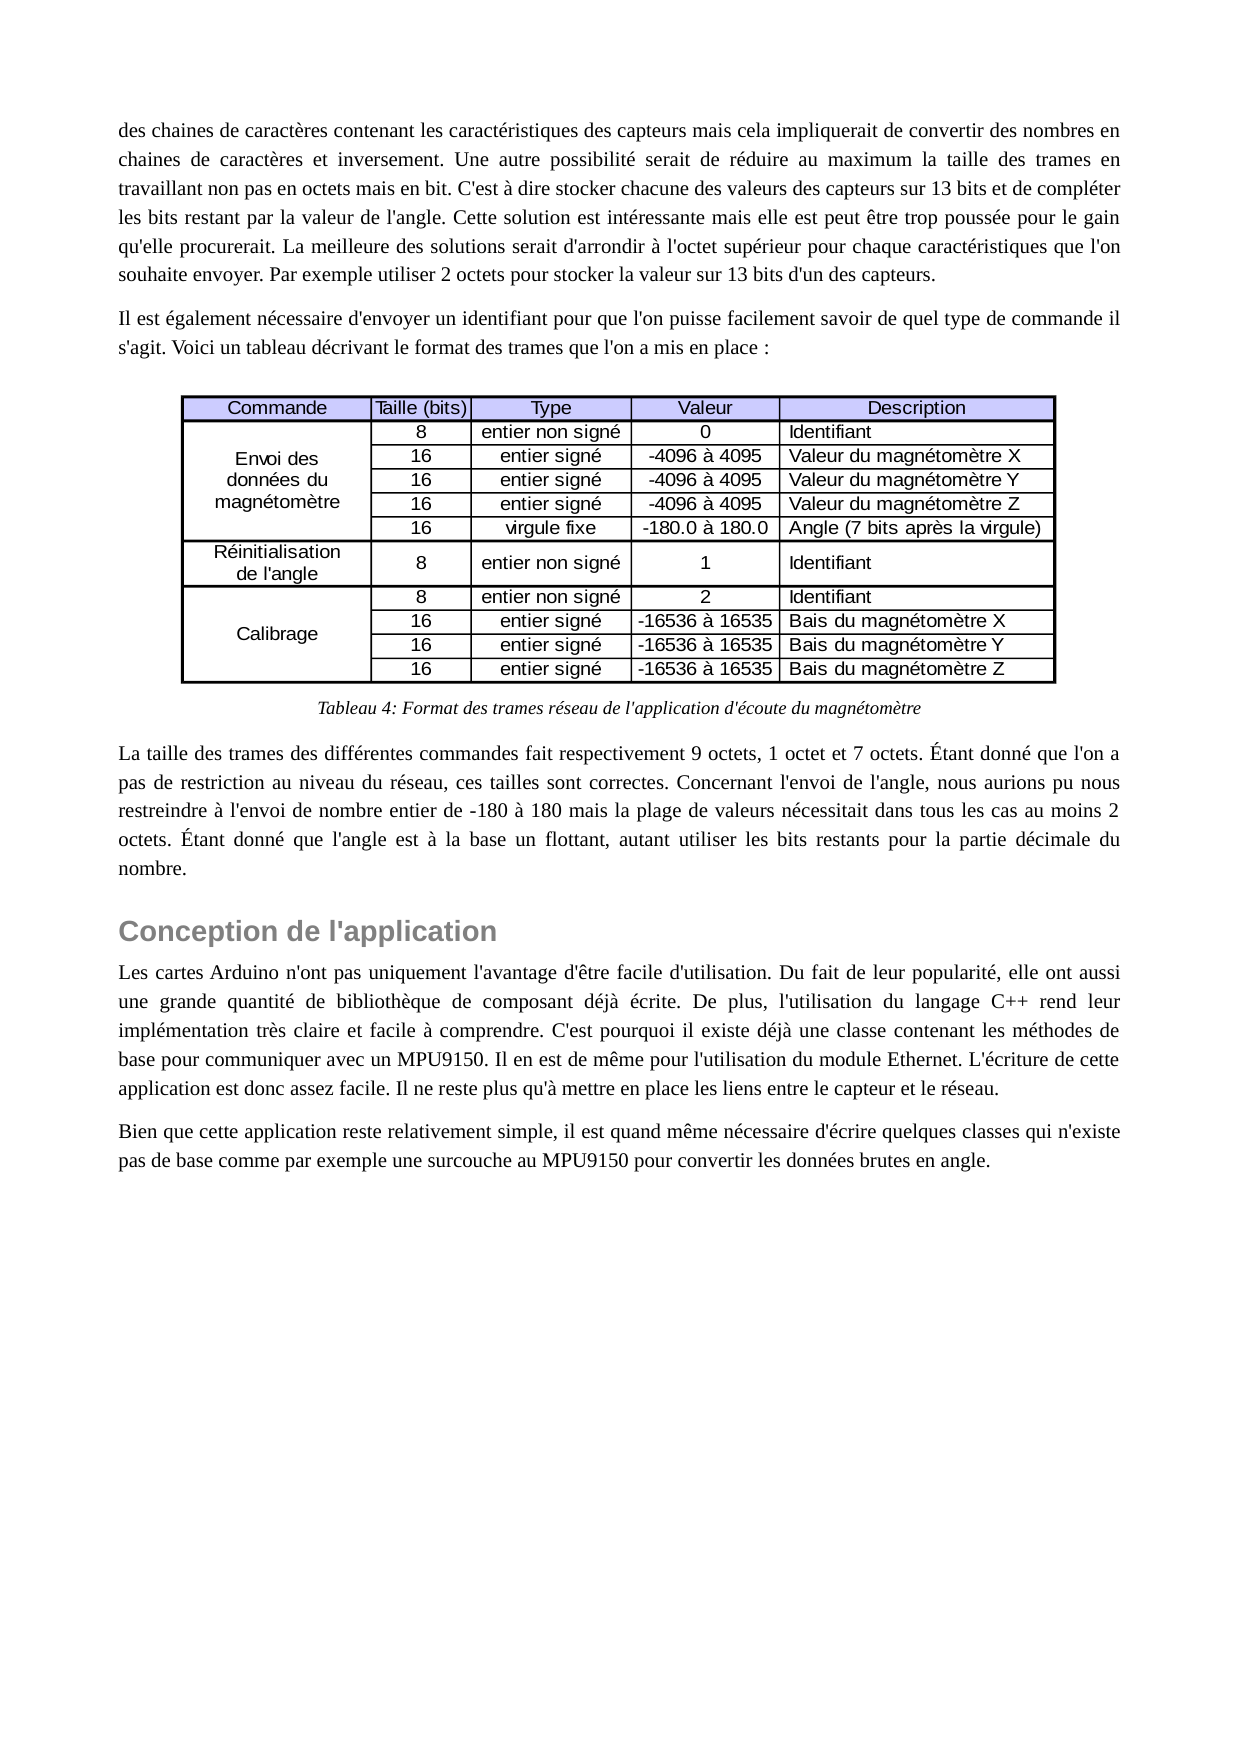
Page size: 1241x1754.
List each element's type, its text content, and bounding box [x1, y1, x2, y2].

subtitle Conception de l'application [118, 914, 1122, 948]
text Tableau 4: Format des trames réseau de l'application d'écoute du magnétomètre [170, 397, 1070, 718]
text Bien que cette application reste relativement simple, il est quand même nécessaire d'écrire quelques classes qui n'existe pas de base comme par exemple une surcouche au MPU9150 pour convertir les données brutes en angle. [118, 1119, 1122, 1172]
text des chaines de caractères contenant les caractéristiques des capteurs mais cela impliquerait de convertir des nombres en chaines de caractères et inversement. Une autre possibilité serait de réduire au maximum la taille des trames en travaillant non pas en octets mais en bit. C'est à dire stocker chacune des valeurs des capteurs sur 13 bits et de compléter les bits restant par la valeur de l'angle. Cette solution est intéressante mais elle est peut être trop poussée pour le gain qu'elle procurerait. La meilleure des solutions serait d'arrondir à l'octet supérieur pour chaque caractéristiques que l'on souhaite envoyer. Par exemple utiliser 2 octets pour stocker la valeur sur 13 bits d'un des capteurs. [118, 118, 1122, 286]
text Il est également nécessaire d'envoyer un identifiant pour que l'on puisse facilement savoir de quel type de commande il s'agit. Voici un tableau décrivant le format des trames que l'on a mis en place : [118, 306, 1122, 359]
text Les cartes Arduino n'ont pas uniquement l'avantage d'être facile d'utilisation. Du fait de leur popularité, elle ont aussi une grande quantité de bibliothèque de composant déjà écrite. De plus, l'utilisation du langage C++ rend leur implémentation très claire et facile à comprendre. C'est pourquoi il existe déjà une classe contenant les méthodes de base pour communiquer avec un MPU9150. Il en est de même pour l'utilisation du module Ethernet. L'écriture de cette application est donc assez facile. Il ne reste plus qu'à mettre en place les liens entre le capteur et le réseau. [118, 960, 1122, 1100]
text La taille des trames des différentes commandes fait respectivement 9 octets, 1 octet et 7 octets. Étant donné que l'on a pas de restriction au niveau du réseau, ces tailles sont correctes. Concernant l'envoi de l'angle, nous aurions pu nous restreindre à l'envoi de nombre entier de -180 à 180 mais la plage de valeurs nécessitait dans tous les cas au moins 2 octets. Étant donné que l'angle est à la base un flottant, autant utiliser les bits restants pour la partie décimale du nombre. [118, 378, 1122, 880]
